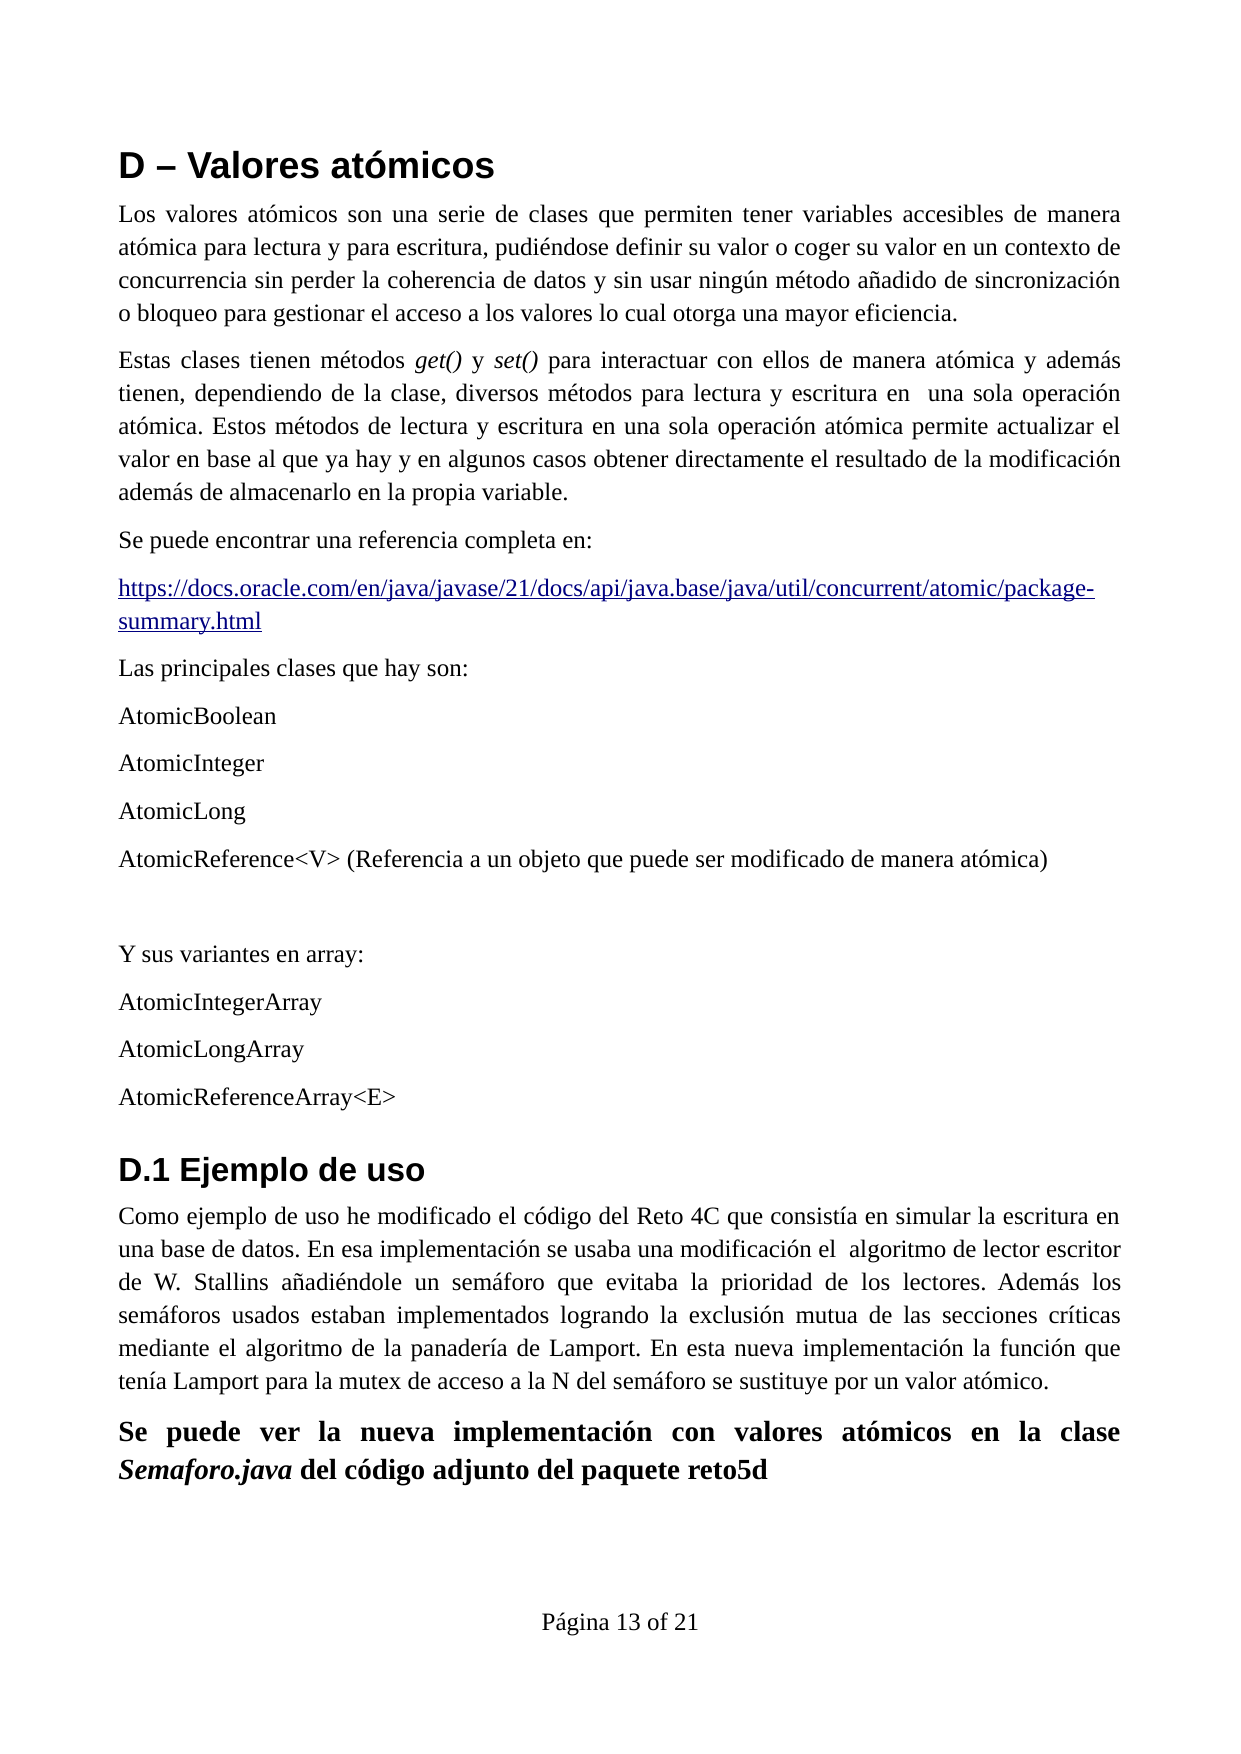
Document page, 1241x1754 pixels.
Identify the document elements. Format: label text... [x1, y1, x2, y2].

text AtomicLongArray [118, 1034, 1122, 1063]
text AtomicReference<V> (Referencia a un objeto que puede ser modificado de manera atómica) [118, 844, 1122, 872]
subtitle D – Valores atómicos [118, 143, 1122, 186]
text https://docs.oracle.com/en/java/javase/21/docs/api/java.base/java/util/concurrent/atomic/package-summary.html [118, 573, 1122, 634]
text AtomicLong [118, 796, 1122, 825]
text Los valores atómicos son una serie de clases que permiten tener variables accesibles de manera atómica para lectura y para escritura, pudiéndose definir su valor o coger su valor en un contexto de concurrencia sin perder la coherencia de datos y sin usar ningún método añadido de sincronización o bloqueo para gestionar el acceso a los valores lo cual otorga una mayor eficiencia. [118, 199, 1122, 327]
text Estas clases tienen métodos get() y set() para interactuar con ellos de manera atómica y además tienen, dependiendo de la clase, diversos métodos para lectura y escritura en una sola operación atómica. Estos métodos de lectura y escritura en una sola operación atómica permite actualizar el valor en base al que ya hay y en algunos casos obtener directamente el resultado de la modificación además de almacenarlo en la propia variable. [118, 345, 1122, 506]
text Como ejemplo de uso he modificado el código del Reto 4C que consistía en simular la escritura en una base de datos. En esa implementación se usaba una modificación el algoritmo de lector escritor de W. Stallins añadiéndole un semáforo que evitaba la prioridad de los lectores. Además los semáforos usados estaban implementados logrando la exclusión mutua de las secciones críticas mediante el algoritmo de la panadería de Lamport. En esta nueva implementación la función que tenía Lamport para la mutex de acceso a la N del semáforo se sustituye por un valor atómico. [118, 1201, 1122, 1395]
text AtomicInteger [118, 748, 1122, 777]
subtitle D.1 Ejemplo de uso [118, 1150, 1122, 1189]
text Y sus variantes en array: [118, 939, 1122, 968]
text Se puede ver la nueva implementación con valores atómicos en la clase Semaforo.java del código adjunto del paquete reto5d [118, 1414, 1122, 1486]
text AtomicReferenceArray<E> [118, 1082, 1122, 1111]
text AtomicBoolean [118, 701, 1122, 730]
text AtomicIntegerArray [118, 987, 1122, 1015]
text Se puede encontrar una referencia completa en: [118, 525, 1122, 554]
text Las principales clases que hay son: [118, 653, 1122, 682]
